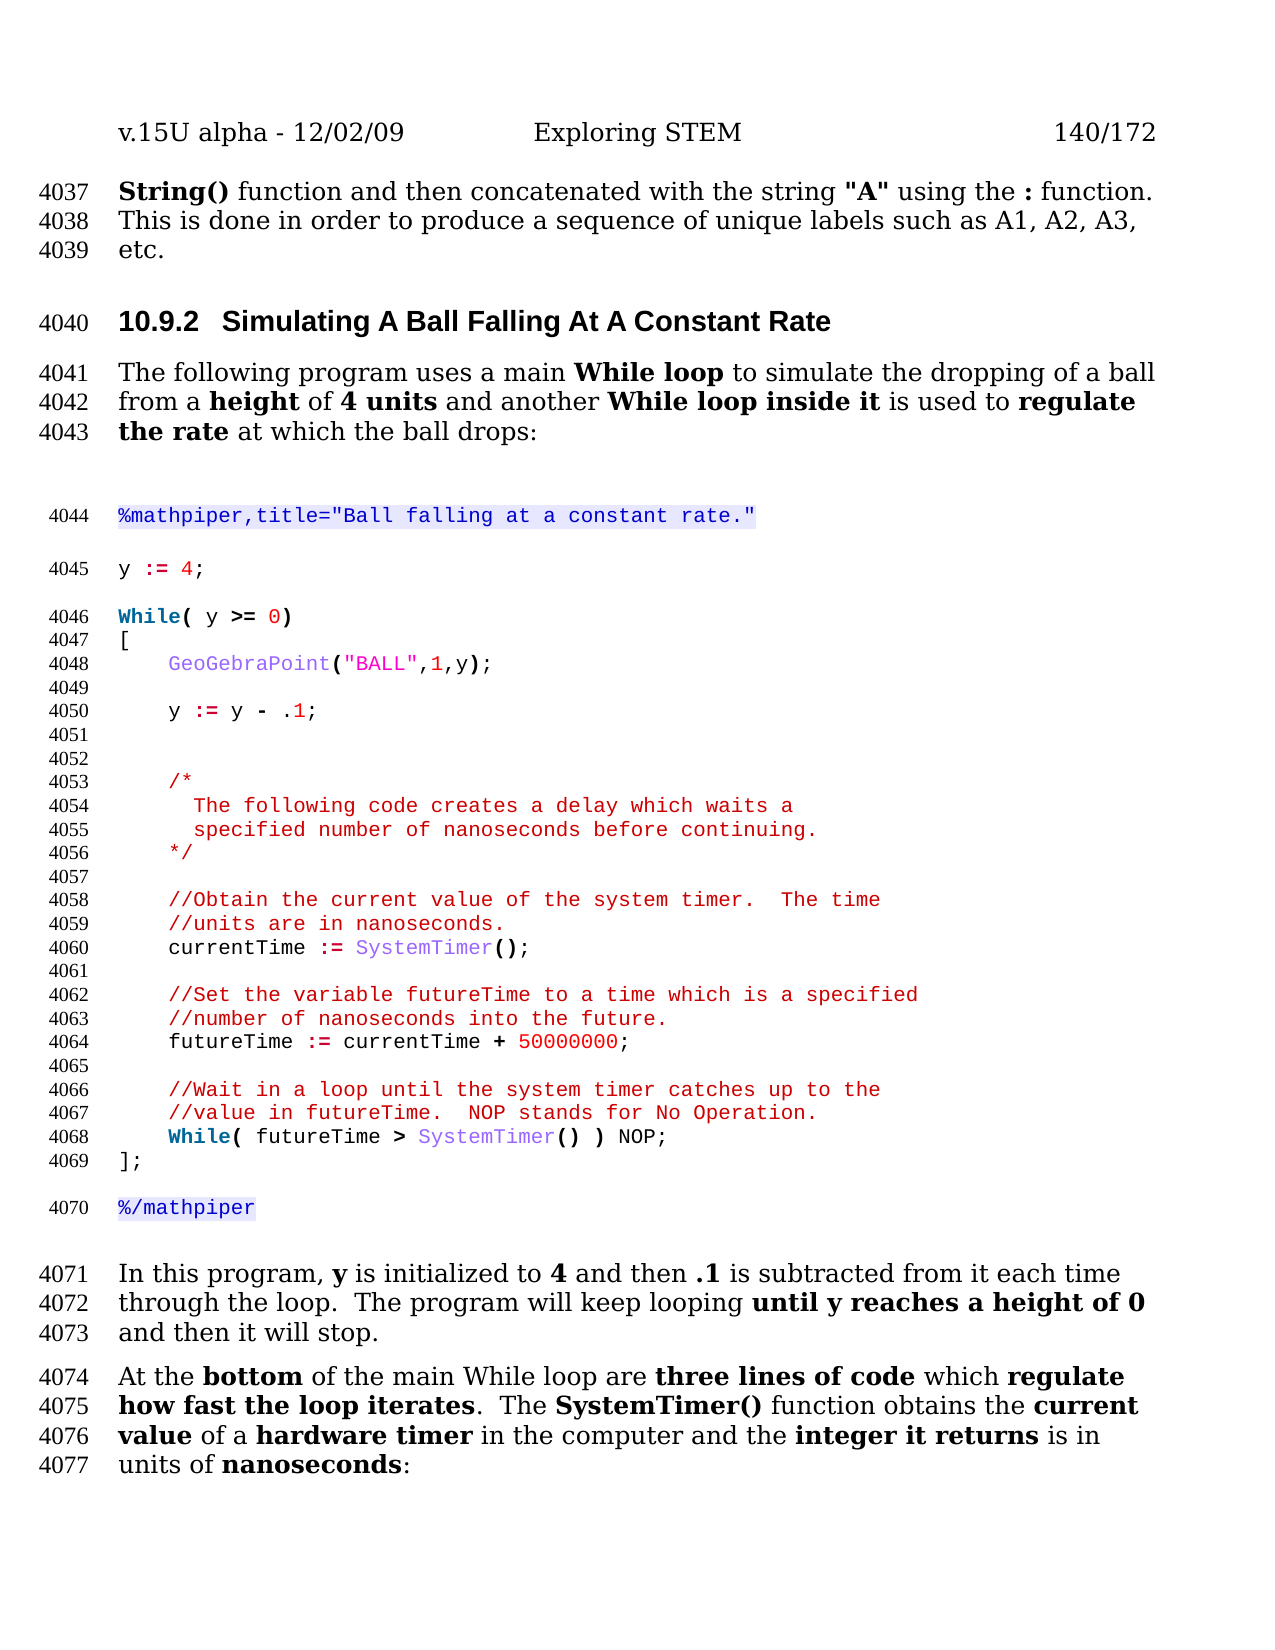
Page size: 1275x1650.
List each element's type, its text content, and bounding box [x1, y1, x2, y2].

text While( futureTime > SystemTimer() ) NOP; [118, 1126, 1157, 1149]
text The following code creates a delay which waits a [118, 795, 1157, 818]
text GeoGebraPoint("BALL",1,y); [118, 653, 1157, 677]
subtitle Simulating A Ball Falling At A Constant Rate [118, 303, 1157, 337]
text //number of nanoseconds into the future. [118, 1008, 1157, 1031]
text //Obtain the current value of the system timer. The time [118, 889, 1157, 913]
text At the bottom of the main While loop are three lines of code which regulate how fast the loop iterates. The SystemTimer() function obtains the current value of a hardware timer in the computer and the integer it returns is in units of nanoseconds: [118, 1362, 1157, 1479]
text y := 4; [118, 558, 1157, 582]
text currentTime := SystemTimer(); [118, 937, 1157, 960]
text //units are in nanoseconds. [118, 913, 1157, 937]
text //Set the variable futureTime to a time which is a specified [118, 984, 1157, 1008]
text ]; [118, 1149, 1157, 1173]
text String() function and then concatenated with the string "A" using the : function. This is done in order to produce a sequence of unique labels such as A1, A2, A3, etc. [118, 177, 1157, 264]
text %mathpiper,title="Ball falling at a constant rate." [118, 505, 1157, 529]
text In this program, y is initialized to 4 and then .1 is subtracted from it each time through the loop. The program will keep looping until y reaches a height of 0 and then it will stop. [118, 1259, 1157, 1347]
text specified number of nanoseconds before continuing. [118, 818, 1157, 842]
text y := y - .1; [118, 700, 1157, 724]
text */ [118, 842, 1157, 866]
text /* [118, 771, 1157, 795]
text [ [118, 629, 1157, 653]
text %/mathpiper [118, 1197, 1157, 1221]
text While( y >= 0) [118, 606, 1157, 629]
text //Wait in a loop until the system timer catches up to the [118, 1079, 1157, 1102]
text futureTime := currentTime + 50000000; [118, 1031, 1157, 1055]
text //value in futureTime. NOP stands for No Operation. [118, 1102, 1157, 1126]
text The following program uses a main While loop to simulate the dropping of a ball from a height of 4 units and another While loop inside it is used to regulate the rate at which the ball drops: [118, 358, 1157, 446]
